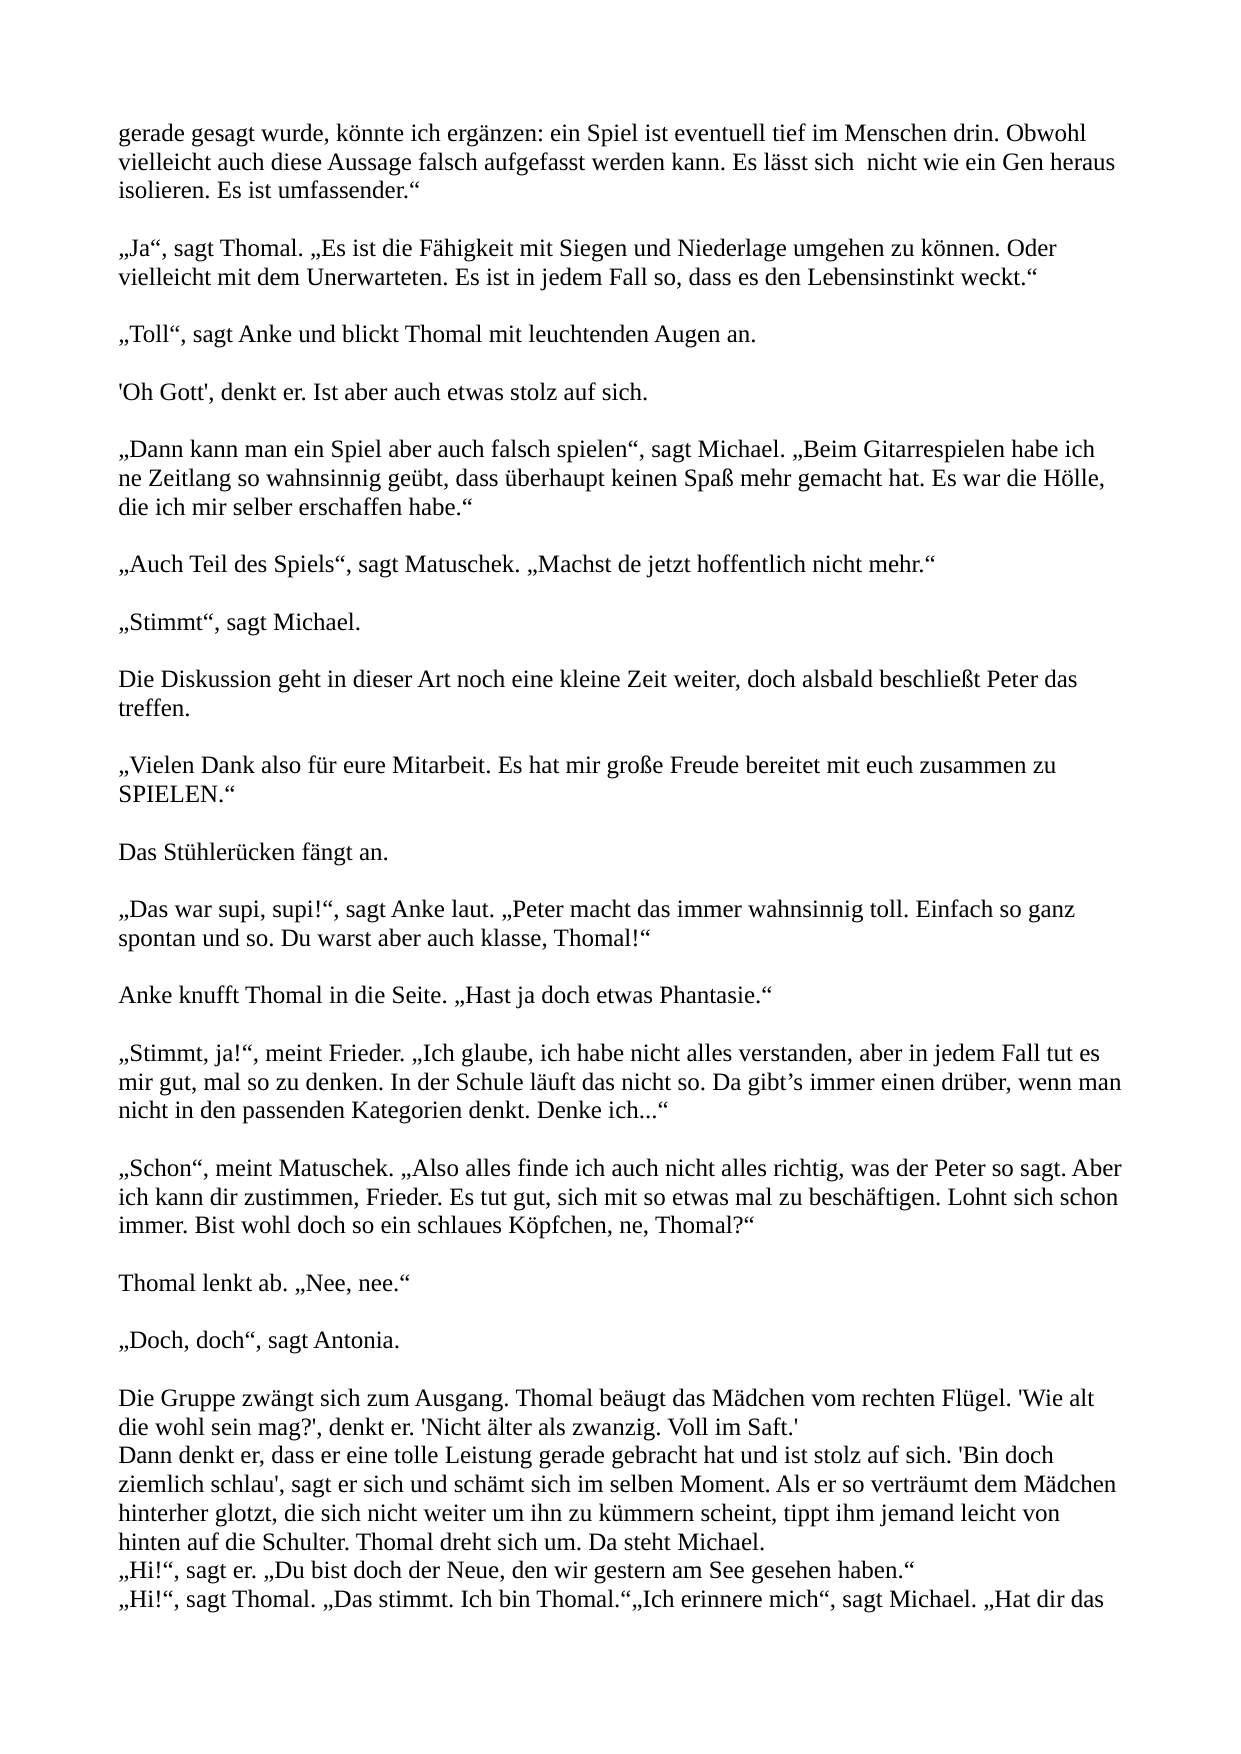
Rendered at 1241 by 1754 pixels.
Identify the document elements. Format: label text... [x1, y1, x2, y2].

text Das Stühlerücken fängt an. [118, 837, 1122, 866]
text „Ja“, sagt Thomal. „Es ist die Fähigkeit mit Siegen und Niederlage umgehen zu können. Oder vielleicht mit dem Unerwarteten. Es ist in jedem Fall so, dass es den Lebensinstinkt weckt.“ [118, 233, 1122, 291]
text „Doch, doch“, sagt Antonia. [118, 1326, 1122, 1354]
text „Toll“, sagt Anke und blickt Thomal mit leuchtenden Augen an. [118, 319, 1122, 348]
text 'Oh Gott', denkt er. Ist aber auch etwas stolz auf sich. [118, 377, 1122, 406]
text „Auch Teil des Spiels“, sagt Matuschek. „Machst de jetzt hoffentlich nicht mehr.“ [118, 549, 1122, 578]
text „Hi!“, sagt Thomal. „Das stimmt. Ich bin Thomal.“„Ich erinnere mich“, sagt Michael. „Hat dir das [118, 1584, 1122, 1613]
text Die Diskussion geht in dieser Art noch eine kleine Zeit weiter, doch alsbald beschließt Peter das treffen. [118, 664, 1122, 722]
text „Vielen Dank also für eure Mitarbeit. Es hat mir große Freude bereitet mit euch zusammen zu SPIELEN.“ [118, 751, 1122, 808]
text „Stimmt“, sagt Michael. [118, 607, 1122, 636]
text „Das war supi, supi!“, sagt Anke laut. „Peter macht das immer wahnsinnig toll. Einfach so ganz spontan und so. Du warst aber auch klasse, Thomal!“ [118, 894, 1122, 952]
text „Schon“, meint Matuschek. „Also alles finde ich auch nicht alles richtig, was der Peter so sagt. Aber ich kann dir zustimmen, Frieder. Es tut gut, sich mit so etwas mal zu beschäftigen. Lohnt sich schon immer. Bist wohl doch so ein schlaues Köpfchen, ne, Thomal?“ [118, 1153, 1122, 1239]
text Die Gruppe zwängt sich zum Ausgang. Thomal beäugt das Mädchen vom rechten Flügel. 'Wie alt die wohl sein mag?', denkt er. 'Nicht älter als zwanzig. Voll im Saft.' [118, 1383, 1122, 1441]
text „Dann kann man ein Spiel aber auch falsch spielen“, sagt Michael. „Beim Gitarrespielen habe ich ne Zeitlang so wahnsinnig geübt, dass überhaupt keinen Spaß mehr gemacht hat. Es war die Hölle, die ich mir selber erschaffen habe.“ [118, 434, 1122, 521]
text Thomal lenkt ab. „Nee, nee.“ [118, 1268, 1122, 1297]
text Dann denkt er, dass er eine tolle Leistung gerade gebracht hat und ist stolz auf sich. 'Bin doch ziemlich schlau', sagt er sich und schämt sich im selben Moment. Als er so verträumt dem Mädchen hinterher glotzt, die sich nicht weiter um ihn zu kümmern scheint, tippt ihm jemand leicht von hinten auf die Schulter. Thomal dreht sich um. Da steht Michael. [118, 1441, 1122, 1556]
text „Hi!“, sagt er. „Du bist doch der Neue, den wir gestern am See gesehen haben.“ [118, 1556, 1122, 1584]
text gerade gesagt wurde, könnte ich ergänzen: ein Spiel ist eventuell tief im Menschen drin. Obwohl vielleicht auch diese Aussage falsch aufgefasst werden kann. Es lässt sich nicht wie ein Gen heraus isolieren. Es ist umfassender.“ [118, 118, 1122, 204]
text Anke knufft Thomal in die Seite. „Hast ja doch etwas Phantasie.“ [118, 981, 1122, 1009]
text „Stimmt, ja!“, meint Frieder. „Ich glaube, ich habe nicht alles verstanden, aber in jedem Fall tut es mir gut, mal so zu denken. In der Schule läuft das nicht so. Da gibt’s immer einen drüber, wenn man nicht in den passenden Kategorien denkt. Denke ich...“ [118, 1038, 1122, 1124]
